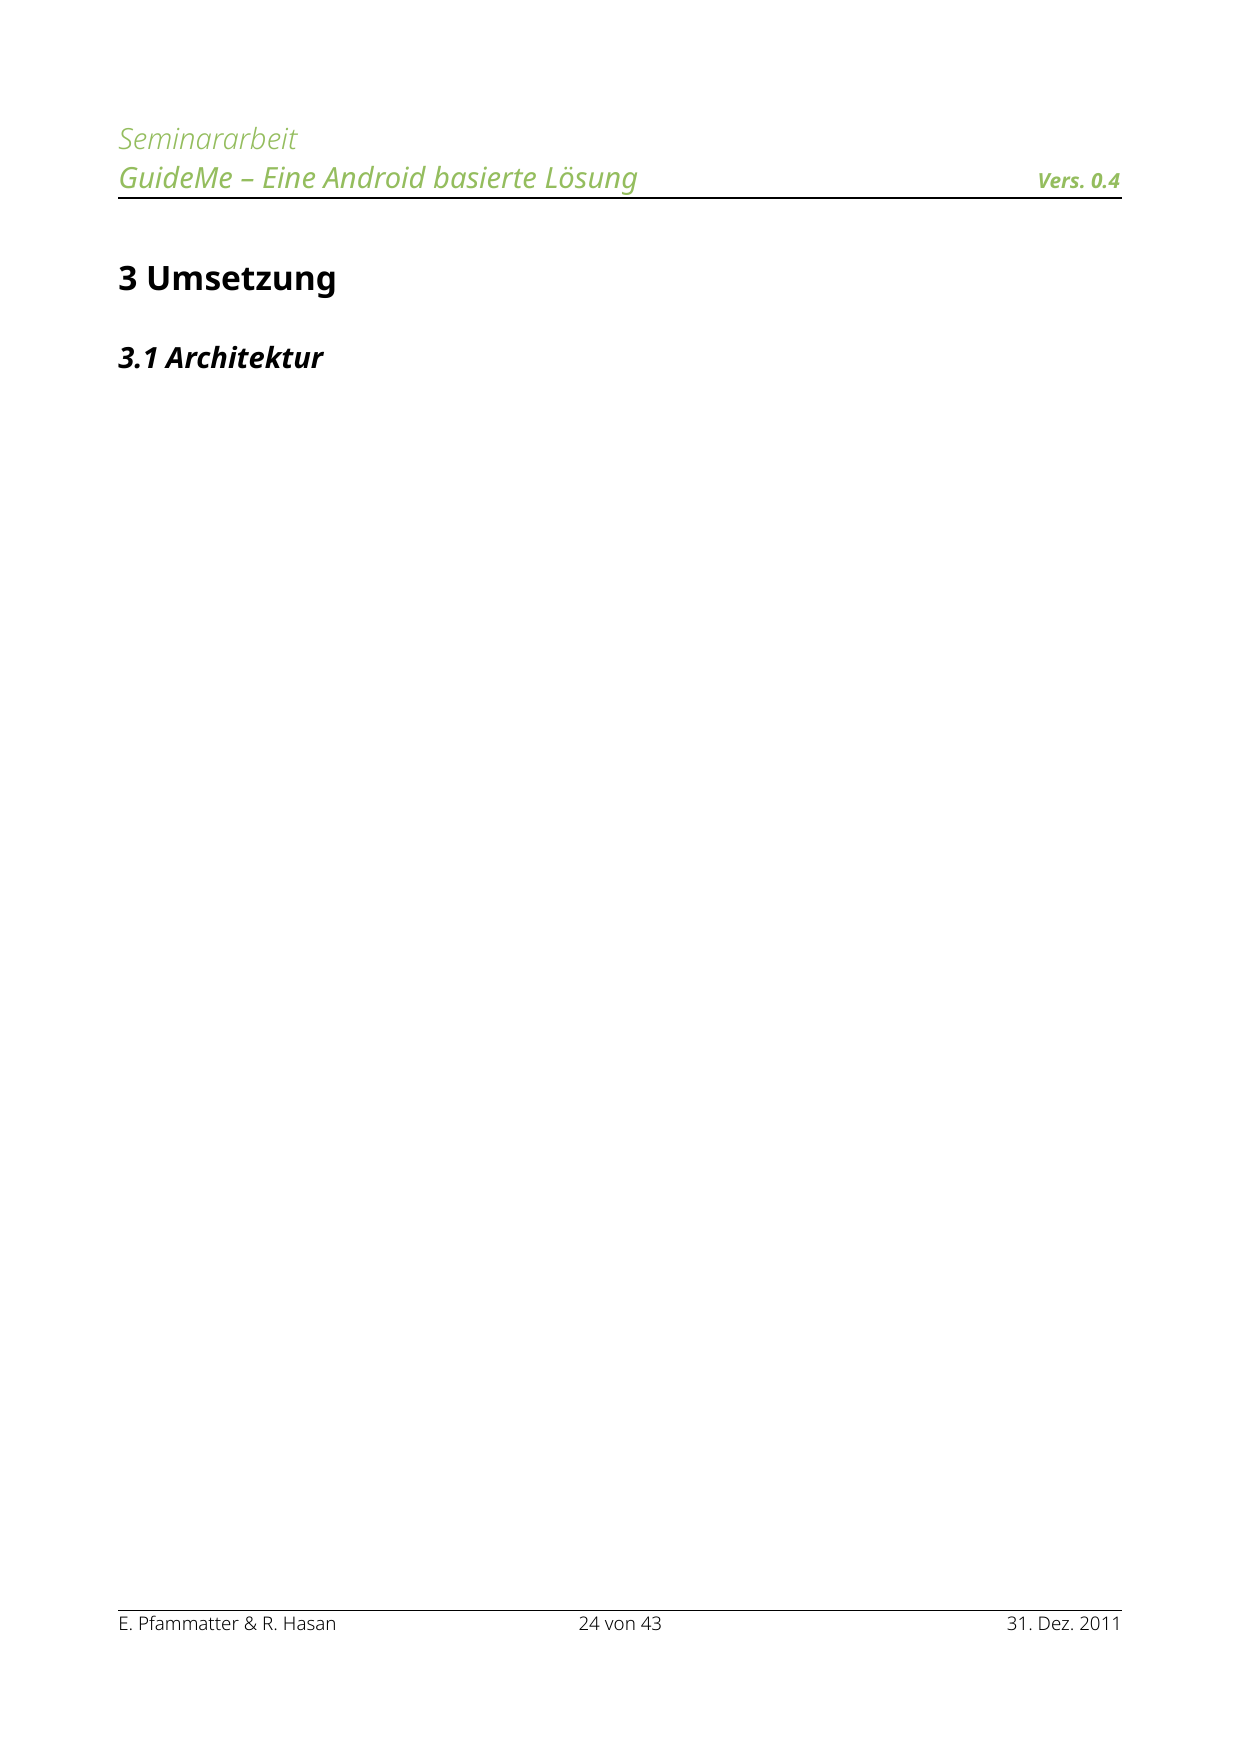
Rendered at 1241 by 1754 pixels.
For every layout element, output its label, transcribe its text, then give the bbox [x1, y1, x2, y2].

subtitle 3.1 Architektur [118, 337, 1122, 377]
subtitle 3 Umsetzung [118, 254, 1122, 300]
